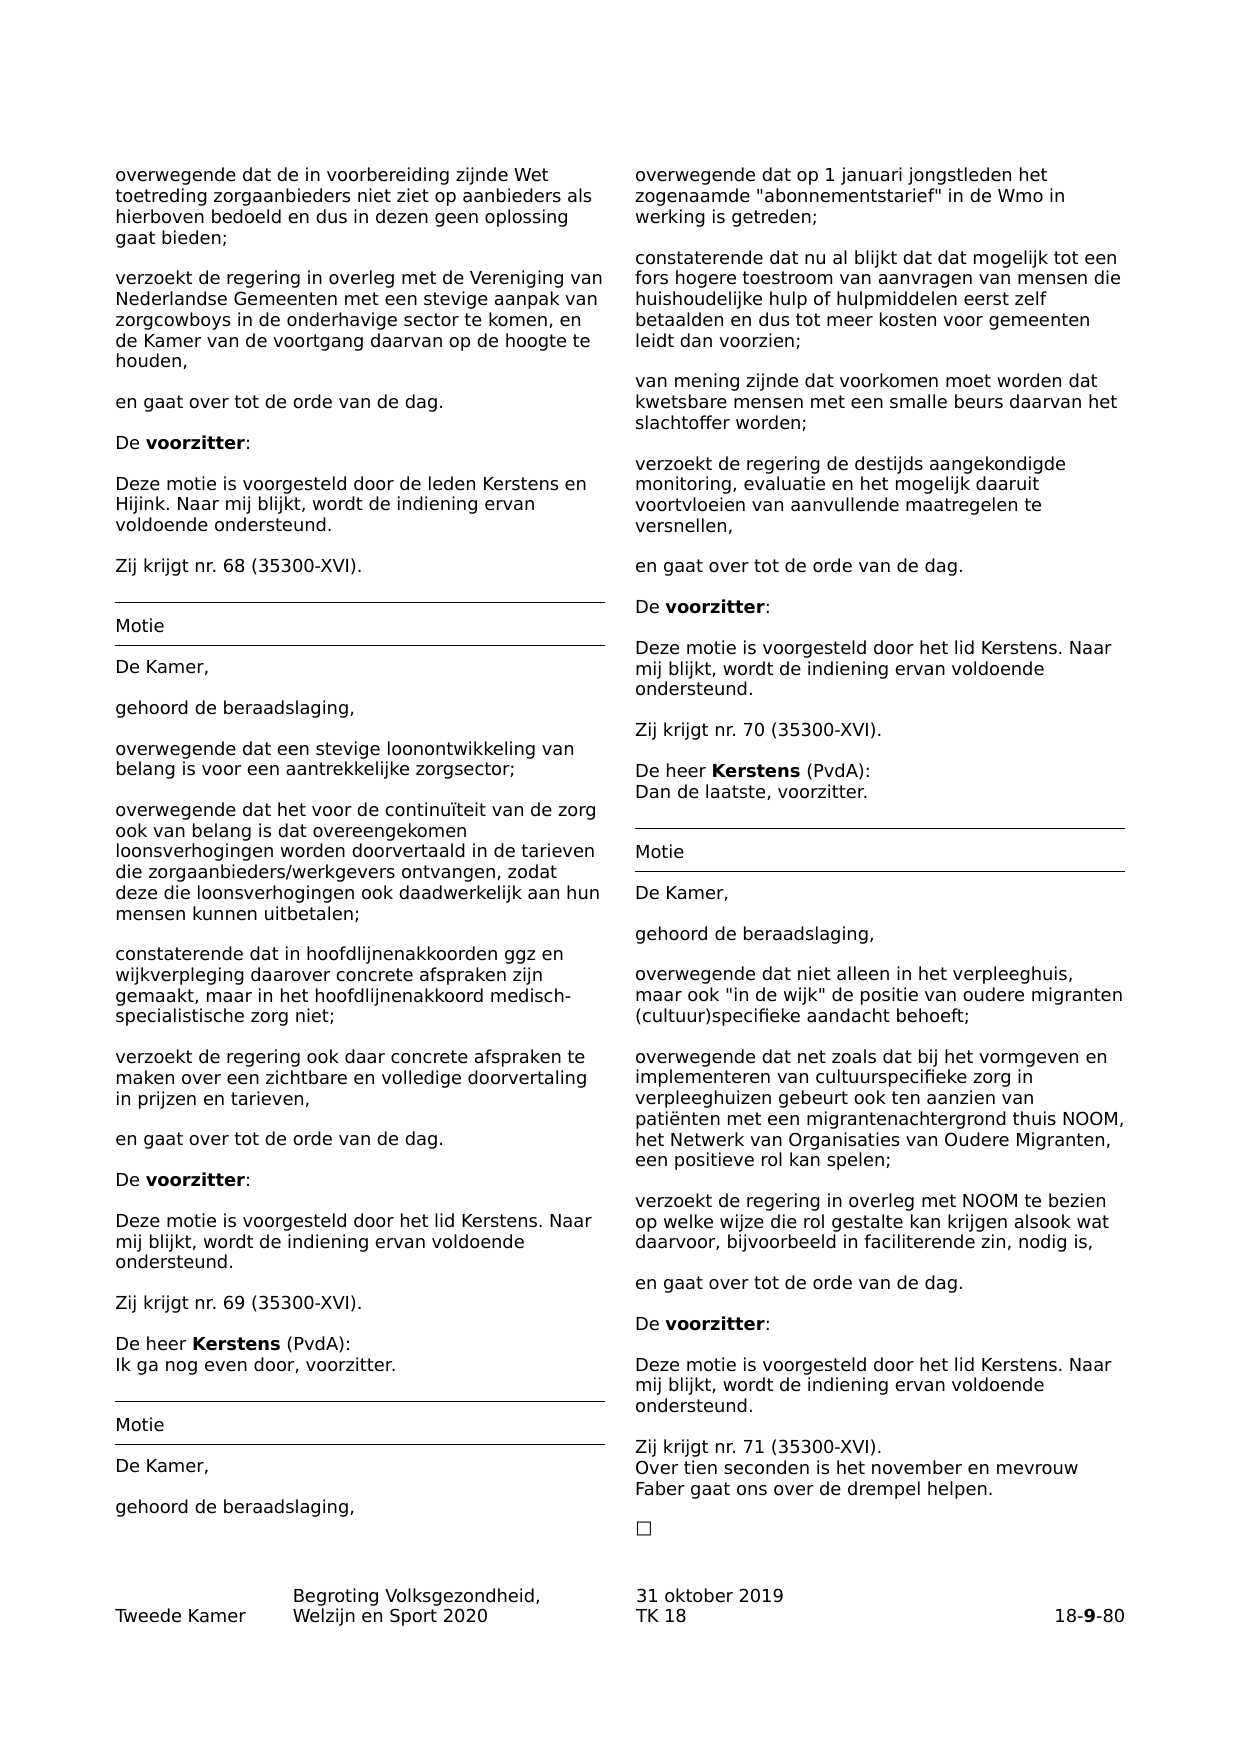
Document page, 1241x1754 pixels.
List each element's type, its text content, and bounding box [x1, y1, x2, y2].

text De voorzitter: [635, 597, 1125, 618]
text De Kamer, [115, 657, 605, 678]
text constaterende dat nu al blijkt dat dat mogelijk tot een fors hogere toestroom van aanvragen van mensen die huishoudelijke hulp of hulpmiddelen eerst zelf betaalden en dus tot meer kosten voor gemeenten leidt dan voorzien; [635, 247, 1125, 351]
text overwegende dat net zoals dat bij het vormgeven en implementeren van cultuurspecifieke zorg in verpleeghuizen gebeurt ook ten aanzien van patiënten met een migrantenachtergrond thuis NOOM, het Netwerk van Organisaties van Oudere Migranten, een positieve rol kan spelen; [635, 1046, 1125, 1171]
text Zij krijgt nr. 68 (35300-XVI). [115, 556, 605, 576]
text Motie [115, 1415, 605, 1436]
text Deze motie is voorgesteld door het lid Kerstens. Naar mij blijkt, wordt de indiening ervan voldoende ondersteund. [115, 1211, 605, 1273]
text De voorzitter: [635, 1314, 1125, 1334]
text Deze motie is voorgesteld door het lid Kerstens. Naar mij blijkt, wordt de indiening ervan voldoende ondersteund. [635, 638, 1125, 700]
text Dan de laatste, voorzitter. [635, 781, 1125, 802]
text De heer Kerstens (PvdA): [635, 761, 1125, 781]
text verzoekt de regering in overleg met de Vereniging van Nederlandse Gemeenten met een stevige aanpak van zorgcowboys in de onderhavige sector te komen, en de Kamer van de voortgang daarvan op de hoogte te houden, [115, 268, 605, 372]
text overwegende dat niet alleen in het verpleeghuis, maar ook "in de wijk" de positie van oudere migranten (cultuur)specifieke aandacht behoeft; [635, 964, 1125, 1026]
text verzoekt de regering in overleg met NOOM te bezien op welke wijze die rol gestalte kan krijgen alsook wat daarvoor, bijvoorbeeld in faciliterende zin, nodig is, [635, 1191, 1125, 1253]
text ⬜ [635, 1519, 1125, 1540]
text Motie [635, 842, 1125, 863]
text Zij krijgt nr. 71 (35300-XVI). [635, 1437, 1125, 1457]
text en gaat over tot de orde van de dag. [635, 556, 1125, 577]
text Motie [115, 616, 605, 637]
text gehoord de beraadslaging, [115, 1497, 605, 1517]
text en gaat over tot de orde van de dag. [115, 1129, 605, 1150]
text Deze motie is voorgesteld door het lid Kerstens. Naar mij blijkt, wordt de indiening ervan voldoende ondersteund. [635, 1354, 1125, 1417]
text van mening zijnde dat voorkomen moet worden dat kwetsbare mensen met een smalle beurs daarvan het slachtoffer worden; [635, 371, 1125, 433]
text gehoord de beraadslaging, [115, 698, 605, 718]
text verzoekt de regering ook daar concrete afspraken te maken over een zichtbare en volledige doorvertaling in prijzen en tarieven, [115, 1047, 605, 1109]
text De Kamer, [635, 883, 1125, 903]
text en gaat over tot de orde van de dag. [115, 392, 605, 413]
text overwegende dat een stevige loonontwikkeling van belang is voor een aantrekkelijke zorgsector; [115, 738, 605, 780]
text overwegende dat het voor de continuïteit van de zorg ook van belang is dat overeengekomen loonsverhogingen worden doorvertaald in de tarieven die zorgaanbieders/werkgevers ontvangen, zodat deze die loonsverhogingen ook daadwerkelijk aan hun mensen kunnen uitbetalen; [115, 800, 605, 924]
text De Kamer, [115, 1456, 605, 1477]
text constaterende dat in hoofdlijnenakkoorden ggz en wijkverpleging daarover concrete afspraken zijn gemaakt, maar in het hoofdlijnenakkoord medisch-specialistische zorg niet; [115, 944, 605, 1027]
text Zij krijgt nr. 69 (35300-XVI). [115, 1293, 605, 1314]
text en gaat over tot de orde van de dag. [635, 1273, 1125, 1294]
text Over tien seconden is het november en mevrouw Faber gaat ons over de drempel helpen. [635, 1457, 1125, 1499]
text verzoekt de regering de destijds aangekondigde monitoring, evaluatie en het mogelijk daaruit voortvloeien van aanvullende maatregelen te versnellen, [635, 453, 1125, 536]
text Zij krijgt nr. 70 (35300-XVI). [635, 720, 1125, 741]
text De heer Kerstens (PvdA): [115, 1334, 605, 1354]
text Ik ga nog even door, voorzitter. [115, 1354, 605, 1375]
text De voorzitter: [115, 433, 605, 453]
text De voorzitter: [115, 1170, 605, 1191]
text Deze motie is voorgesteld door de leden Kerstens en Hijink. Naar mij blijkt, wordt de indiening ervan voldoende ondersteund. [115, 473, 605, 536]
text overwegende dat de in voorbereiding zijnde Wet toetreding zorgaanbieders niet ziet op aanbieders als hierboven bedoeld en dus in dezen geen oplossing gaat bieden; [115, 165, 605, 248]
text overwegende dat op 1 januari jongstleden het zogenaamde "abonnementstarief" in de Wmo in werking is getreden; [635, 165, 1125, 227]
text gehoord de beraadslaging, [635, 923, 1125, 944]
